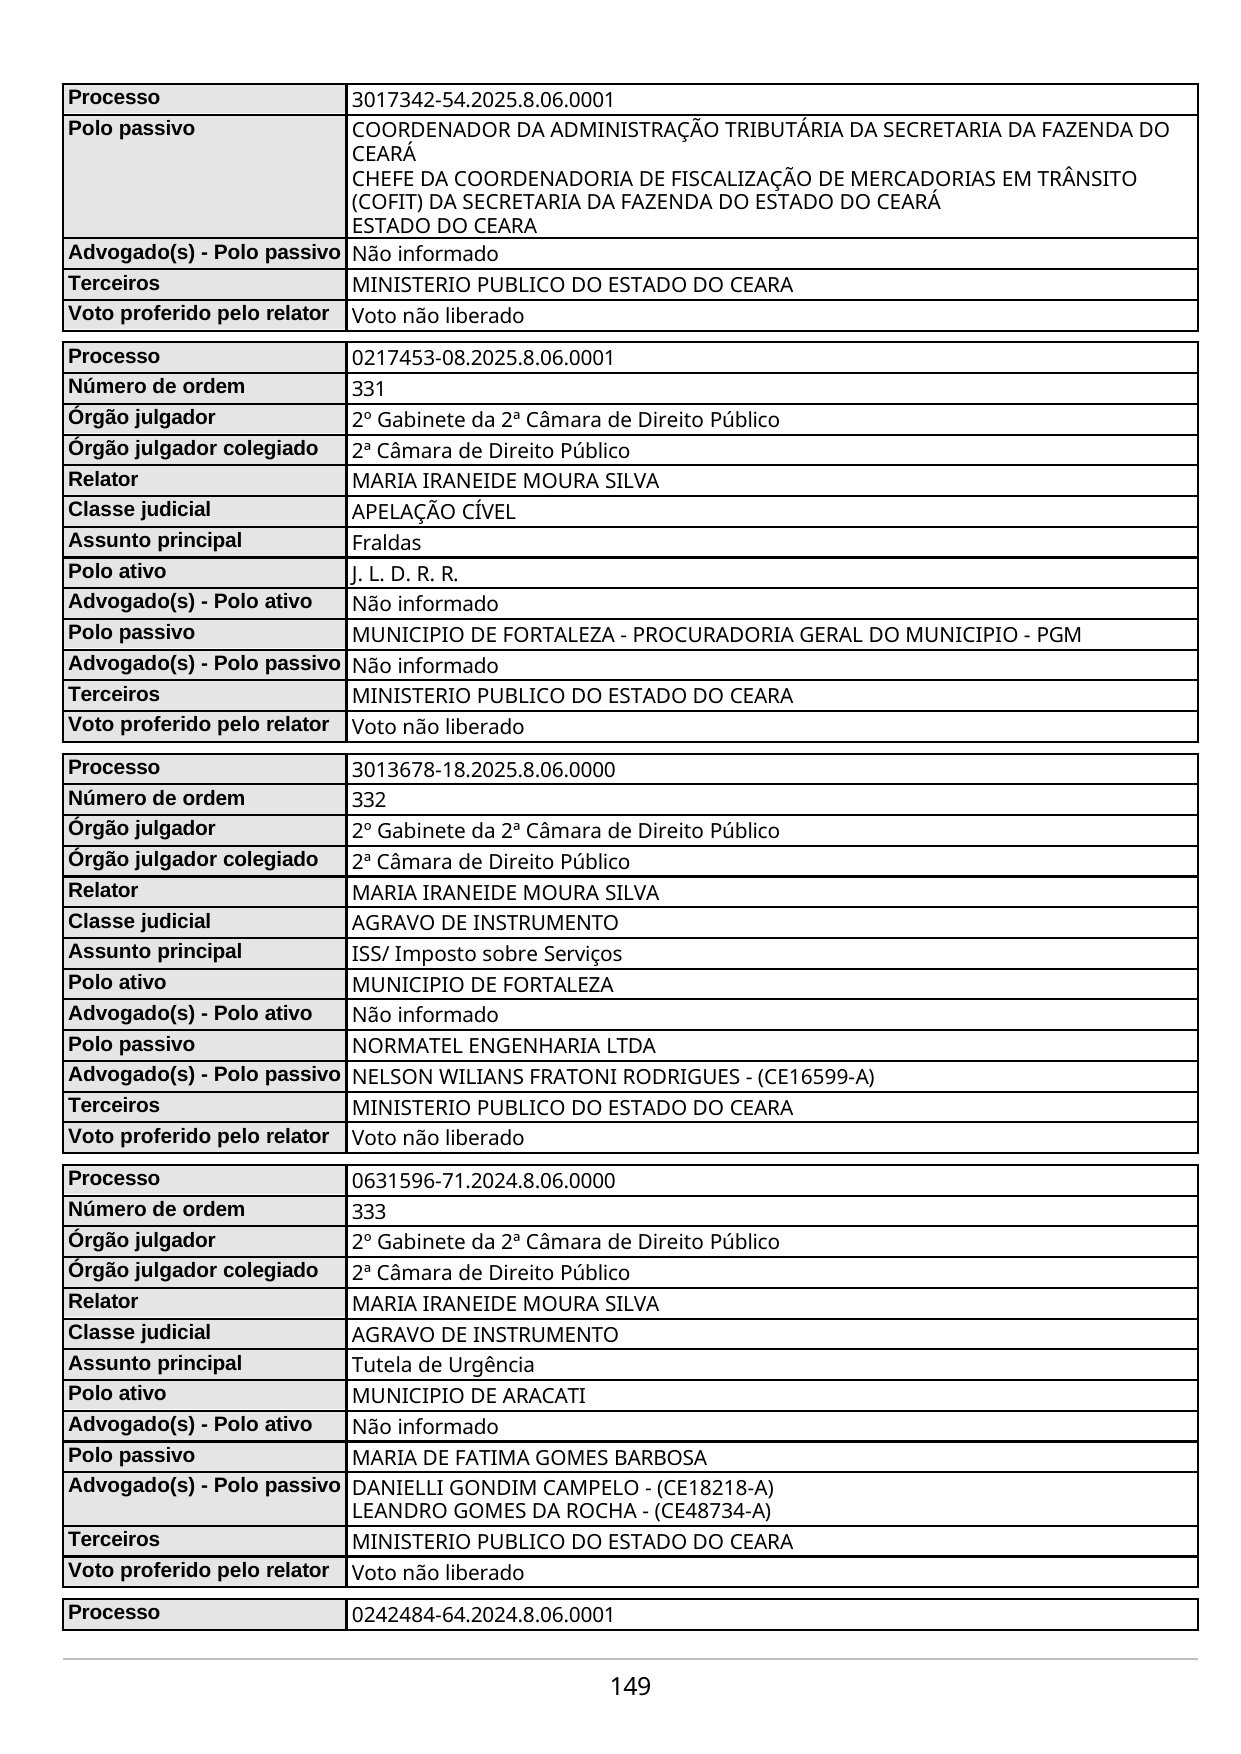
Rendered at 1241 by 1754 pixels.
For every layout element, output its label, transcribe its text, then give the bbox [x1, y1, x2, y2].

table_cell MARIA IRANEIDE MOURA SILVA [348, 466, 1197, 495]
table_cell 2ª Câmara de Direito Público [348, 1258, 1197, 1287]
table_cell MINISTERIO PUBLICO DO ESTADO DO CEARA [348, 1093, 1197, 1121]
table_cell 2º Gabinete da 2ª Câmara de Direito Público [348, 816, 1197, 845]
table_cell Terceiros [64, 681, 345, 710]
table_cell 332 [348, 785, 1197, 814]
table_cell Voto não liberado [348, 1558, 1197, 1586]
table_cell Voto não liberado [348, 301, 1197, 329]
table_cell Terceiros [64, 1093, 345, 1121]
table_cell MUNICIPIO DE FORTALEZA [348, 970, 1197, 998]
table_header Processo [64, 1166, 345, 1194]
table_cell Advogado(s) - Polo ativo [64, 1000, 345, 1029]
table_cell ISS/ Imposto sobre Serviços [348, 939, 1197, 968]
table_cell Voto não liberado [348, 712, 1197, 741]
table_cell NORMATEL ENGENHARIA LTDA [348, 1031, 1197, 1060]
table_cell 331 [348, 374, 1197, 403]
table_cell 2º Gabinete da 2ª Câmara de Direito Público [348, 405, 1197, 433]
table_cell Não informado [348, 1412, 1197, 1440]
table_cell Terceiros [64, 270, 345, 299]
table_cell Terceiros [64, 1527, 345, 1555]
table_cell AGRAVO DE INSTRUMENTO [348, 1320, 1197, 1348]
table_cell COORDENADOR DA ADMINISTRAÇÃO TRIBUTÁRIA DA SECRETARIA DA FAZENDA DO CEARÁ CHEFE DA COORDENADORIA DE FISCALIZAÇÃO DE MERCADORIAS EM TRÂNSITO (COFIT) DA SECRETARIA DA FAZENDA DO ESTADO DO CEARÁ ESTADO DO CEARA [348, 116, 1197, 237]
table_cell AGRAVO DE INSTRUMENTO [348, 908, 1197, 937]
table_cell MARIA IRANEIDE MOURA SILVA [348, 1289, 1197, 1317]
table_cell J. L. D. R. R. [348, 559, 1197, 587]
table_cell Advogado(s) - Polo ativo [64, 1412, 345, 1440]
table_header Processo [64, 85, 345, 113]
table_cell Advogado(s) - Polo passivo [64, 651, 345, 679]
table_cell Classe judicial [64, 497, 345, 526]
table_cell MINISTERIO PUBLICO DO ESTADO DO CEARA [348, 681, 1197, 710]
table_cell Órgão julgador [64, 816, 345, 845]
table_cell Órgão julgador [64, 405, 345, 433]
table_cell Não informado [348, 651, 1197, 679]
table_cell MARIA IRANEIDE MOURA SILVA [348, 878, 1197, 906]
table_cell MUNICIPIO DE FORTALEZA - PROCURADORIA GERAL DO MUNICIPIO - PGM [348, 620, 1197, 648]
table_cell 2º Gabinete da 2ª Câmara de Direito Público [348, 1227, 1197, 1256]
table_cell Órgão julgador colegiado [64, 436, 345, 464]
table_header Processo [64, 343, 345, 372]
table_cell Órgão julgador colegiado [64, 1258, 345, 1287]
table_cell Advogado(s) - Polo passivo [64, 1473, 345, 1525]
table_cell Polo passivo [64, 620, 345, 648]
table_cell Número de ordem [64, 785, 345, 814]
table_cell Polo ativo [64, 559, 345, 587]
table_header Processo [64, 1600, 345, 1629]
table_cell Relator [64, 1289, 345, 1317]
table_cell Voto proferido pelo relator [64, 1123, 345, 1152]
table_cell Voto proferido pelo relator [64, 1558, 345, 1586]
table_cell 2ª Câmara de Direito Público [348, 847, 1197, 875]
table_cell Assunto principal [64, 1350, 345, 1379]
table_header Processo [64, 755, 345, 783]
table_cell Não informado [348, 1000, 1197, 1029]
table_cell Assunto principal [64, 939, 345, 968]
table_header 0631596-71.2024.8.06.0000 [348, 1166, 1197, 1194]
table_cell Polo ativo [64, 1381, 345, 1409]
table_cell Número de ordem [64, 1197, 345, 1225]
table_cell Polo passivo [64, 1031, 345, 1060]
table_cell Voto proferido pelo relator [64, 301, 345, 329]
table_cell MARIA DE FATIMA GOMES BARBOSA [348, 1443, 1197, 1471]
table_cell Relator [64, 466, 345, 495]
table_cell Classe judicial [64, 1320, 345, 1348]
table_cell Polo passivo [64, 1443, 345, 1471]
table_cell Não informado [348, 589, 1197, 618]
table_cell MUNICIPIO DE ARACATI [348, 1381, 1197, 1409]
table_cell Advogado(s) - Polo passivo [64, 239, 345, 268]
table_cell Fraldas [348, 528, 1197, 556]
table_header 0242484-64.2024.8.06.0001 [348, 1600, 1197, 1629]
table_header 3013678-18.2025.8.06.0000 [348, 755, 1197, 783]
table_cell NELSON WILIANS FRATONI RODRIGUES - (CE16599-A) [348, 1062, 1197, 1091]
table_header 0217453-08.2025.8.06.0001 [348, 343, 1197, 372]
table_cell Classe judicial [64, 908, 345, 937]
table_cell Não informado [348, 239, 1197, 268]
table_cell Polo passivo [64, 116, 345, 237]
table_cell 333 [348, 1197, 1197, 1225]
table_cell Voto proferido pelo relator [64, 712, 345, 741]
table_cell Advogado(s) - Polo passivo [64, 1062, 345, 1091]
table_cell APELAÇÃO CÍVEL [348, 497, 1197, 526]
table_cell Órgão julgador colegiado [64, 847, 345, 875]
table_cell MINISTERIO PUBLICO DO ESTADO DO CEARA [348, 270, 1197, 299]
table_cell Polo ativo [64, 970, 345, 998]
table_cell Voto não liberado [348, 1123, 1197, 1152]
table_header 3017342-54.2025.8.06.0001 [348, 85, 1197, 113]
table_cell Órgão julgador [64, 1227, 345, 1256]
table_cell Relator [64, 878, 345, 906]
table_cell DANIELLI GONDIM CAMPELO - (CE18218-A) LEANDRO GOMES DA ROCHA - (CE48734-A) [348, 1473, 1197, 1525]
table_cell Advogado(s) - Polo ativo [64, 589, 345, 618]
table_cell MINISTERIO PUBLICO DO ESTADO DO CEARA [348, 1527, 1197, 1555]
table_cell 2ª Câmara de Direito Público [348, 436, 1197, 464]
table_cell Número de ordem [64, 374, 345, 403]
table_cell Tutela de Urgência [348, 1350, 1197, 1379]
table_cell Assunto principal [64, 528, 345, 556]
